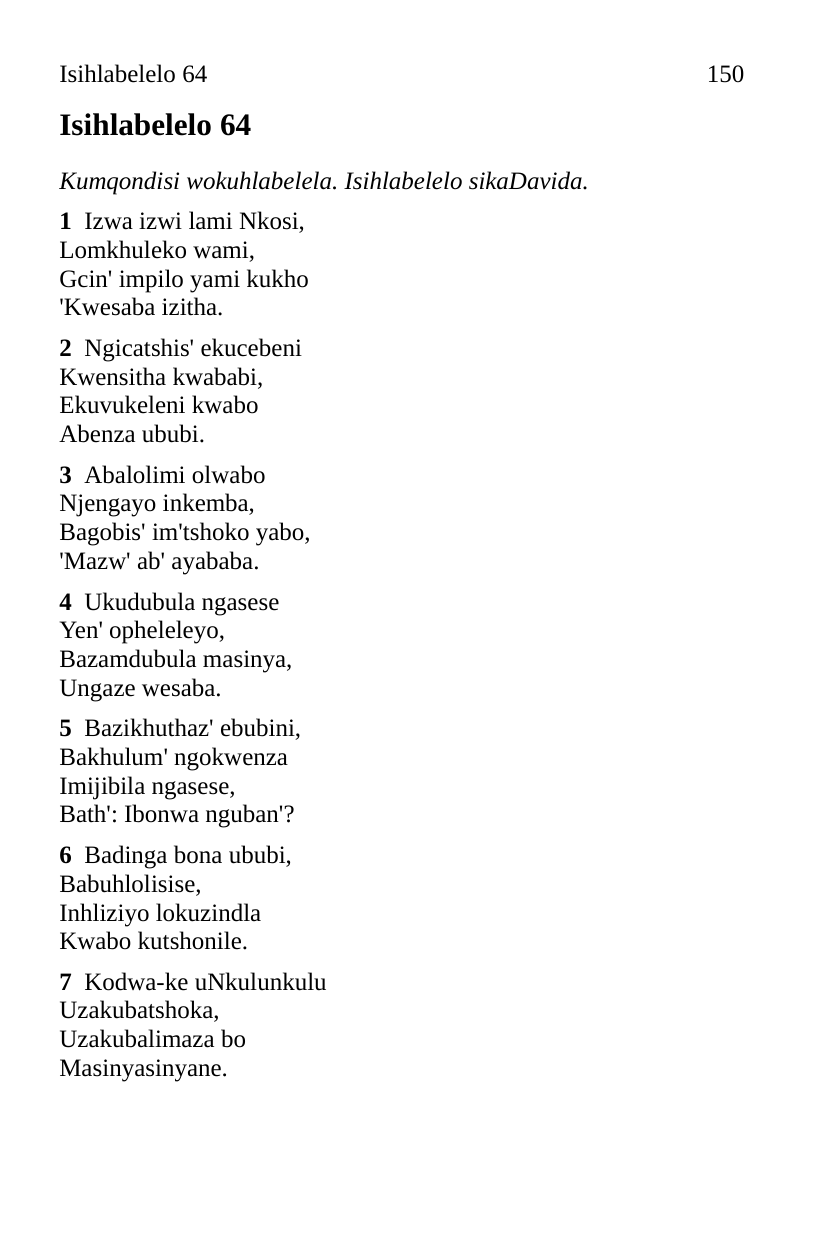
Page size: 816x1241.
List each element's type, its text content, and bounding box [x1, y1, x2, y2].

text Bazamdubula masinya, [59, 644, 744, 673]
text 3 Abalolimi olwabo [59, 460, 744, 488]
text Bath': Ibonwa nguban'? [59, 799, 744, 828]
text Babuhlolisise, [59, 869, 744, 898]
text Imijibila ngasese, [59, 771, 744, 799]
text Kwensitha kwababi, [59, 362, 744, 391]
text Gcin' impilo yami kukho [59, 264, 744, 292]
text Ekuvukeleni kwabo [59, 391, 744, 419]
text 4 Ukudubula ngasese [59, 587, 744, 615]
text Uzakubatshoka, [59, 996, 744, 1024]
text Uzakubalimaza bo [59, 1024, 744, 1053]
text Abenza ububi. [59, 419, 744, 448]
text 'Kwesaba izitha. [59, 292, 744, 321]
text 'Mazw' ab' ayababa. [59, 546, 744, 575]
text Kwabo kutshonile. [59, 926, 744, 955]
text Lomkhuleko wami, [59, 235, 744, 264]
text Yen' opheleleyo, [59, 615, 744, 644]
text 5 Bazikhuthaz' ebubini, [59, 713, 744, 742]
text 7 Kodwa-ke uNkulunkulu [59, 967, 744, 996]
text Inhliziyo lokuzindla [59, 898, 744, 926]
text Ungaze wesaba. [59, 673, 744, 702]
text 6 Badinga bona ububi, [59, 840, 744, 869]
text 1 Izwa izwi lami Nkosi, [59, 206, 744, 235]
text Njengayo inkemba, [59, 488, 744, 517]
text Masinyasinyane. [59, 1053, 744, 1082]
text Bakhulum' ngokwenza [59, 742, 744, 771]
text Kumqondisi wokuhlabelela. Isihlabelelo sikaDavida. [59, 166, 744, 194]
text 2 Ngicatshis' ekucebeni [59, 333, 744, 362]
text Isihlabelelo 64 [59, 106, 744, 142]
text Bagobis' im'tshoko yabo, [59, 517, 744, 546]
